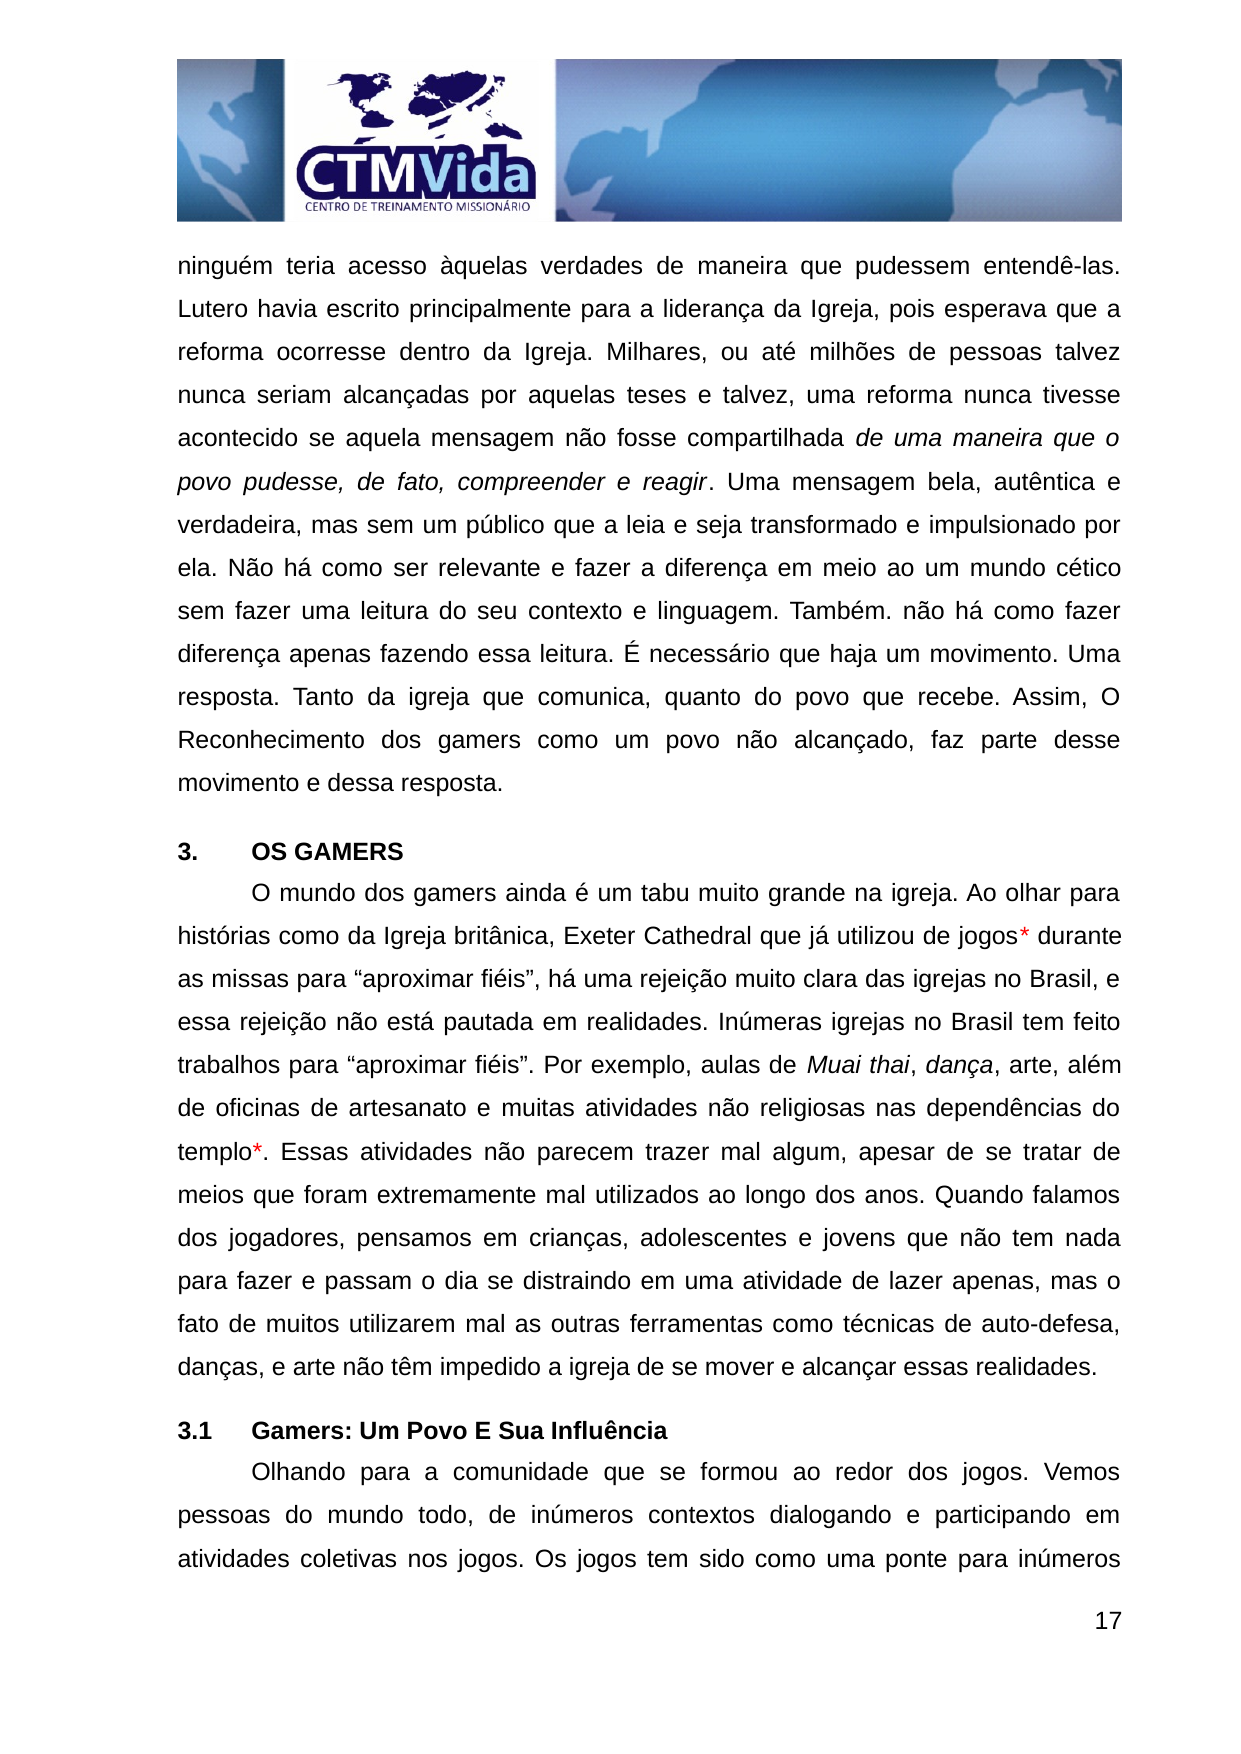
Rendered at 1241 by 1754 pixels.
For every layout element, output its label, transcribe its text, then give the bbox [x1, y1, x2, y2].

picture [177, 59, 1122, 222]
text O mundo dos gamers ainda é um tabu muito grande na igreja. Ao olhar para histórias como da Igreja britânica, Exeter Cathedral que já utilizou de jogos* durante as missas para “aproximar fiéis”, há uma rejeição muito clara das igrejas no Brasil, e essa rejeição não está pautada em realidades. Inúmeras igrejas no Brasil tem feito trabalhos para “aproximar fiéis”. Por exemplo, aulas de Muai thai, dança, arte, além de oficinas de artesanato e muitas atividades não religiosas nas dependências do templo*. Essas atividades não parecem trazer mal algum, apesar de se tratar de meios que foram extremamente mal utilizados ao longo dos anos. Quando falamos dos jogadores, pensamos em crianças, adolescentes e jovens que não tem nada para fazer e passam o dia se distraindo em uma atividade de lazer apenas, mas o fato de muitos utilizarem mal as outras ferramentas como técnicas de auto-defesa, danças, e arte não têm impedido a igreja de se mover e alcançar essas realidades. [177, 878, 1122, 1381]
text ninguém teria acesso àquelas verdades de maneira que pudessem entendê-las. Lutero havia escrito principalmente para a liderança da Igreja, pois esperava que a reforma ocorresse dentro da Igreja. Milhares, ou até milhões de pessoas talvez nunca seriam alcançadas por aquelas teses e talvez, uma reforma nunca tivesse acontecido se aquela mensagem não fosse compartilhada de uma maneira que o povo pudesse, de fato, compreender e reagir. Uma mensagem bela, autêntica e verdadeira, mas sem um público que a leia e seja transformado e impulsionado por ela. Não há como ser relevante e fazer a diferença em meio ao um mundo cético sem fazer uma leitura do seu contexto e linguagem. Também. não há como fazer diferença apenas fazendo essa leitura. É necessário que haja um movimento. Uma resposta. Tanto da igreja que comunica, quanto do povo que recebe. Assim, O Reconhecimento dos gamers como um povo não alcançado, faz parte desse movimento e dessa resposta. [177, 251, 1122, 797]
text Olhando para a comunidade que se formou ao redor dos jogos. Vemos pessoas do mundo todo, de inúmeros contextos dialogando e participando em atividades coletivas nos jogos. Os jogos tem sido como uma ponte para inúmeros [177, 1457, 1122, 1572]
subtitle 3.1 Gamers: Um povo e sua influência [177, 1416, 1122, 1445]
subtitle 3. OS Gamers [177, 837, 1122, 865]
